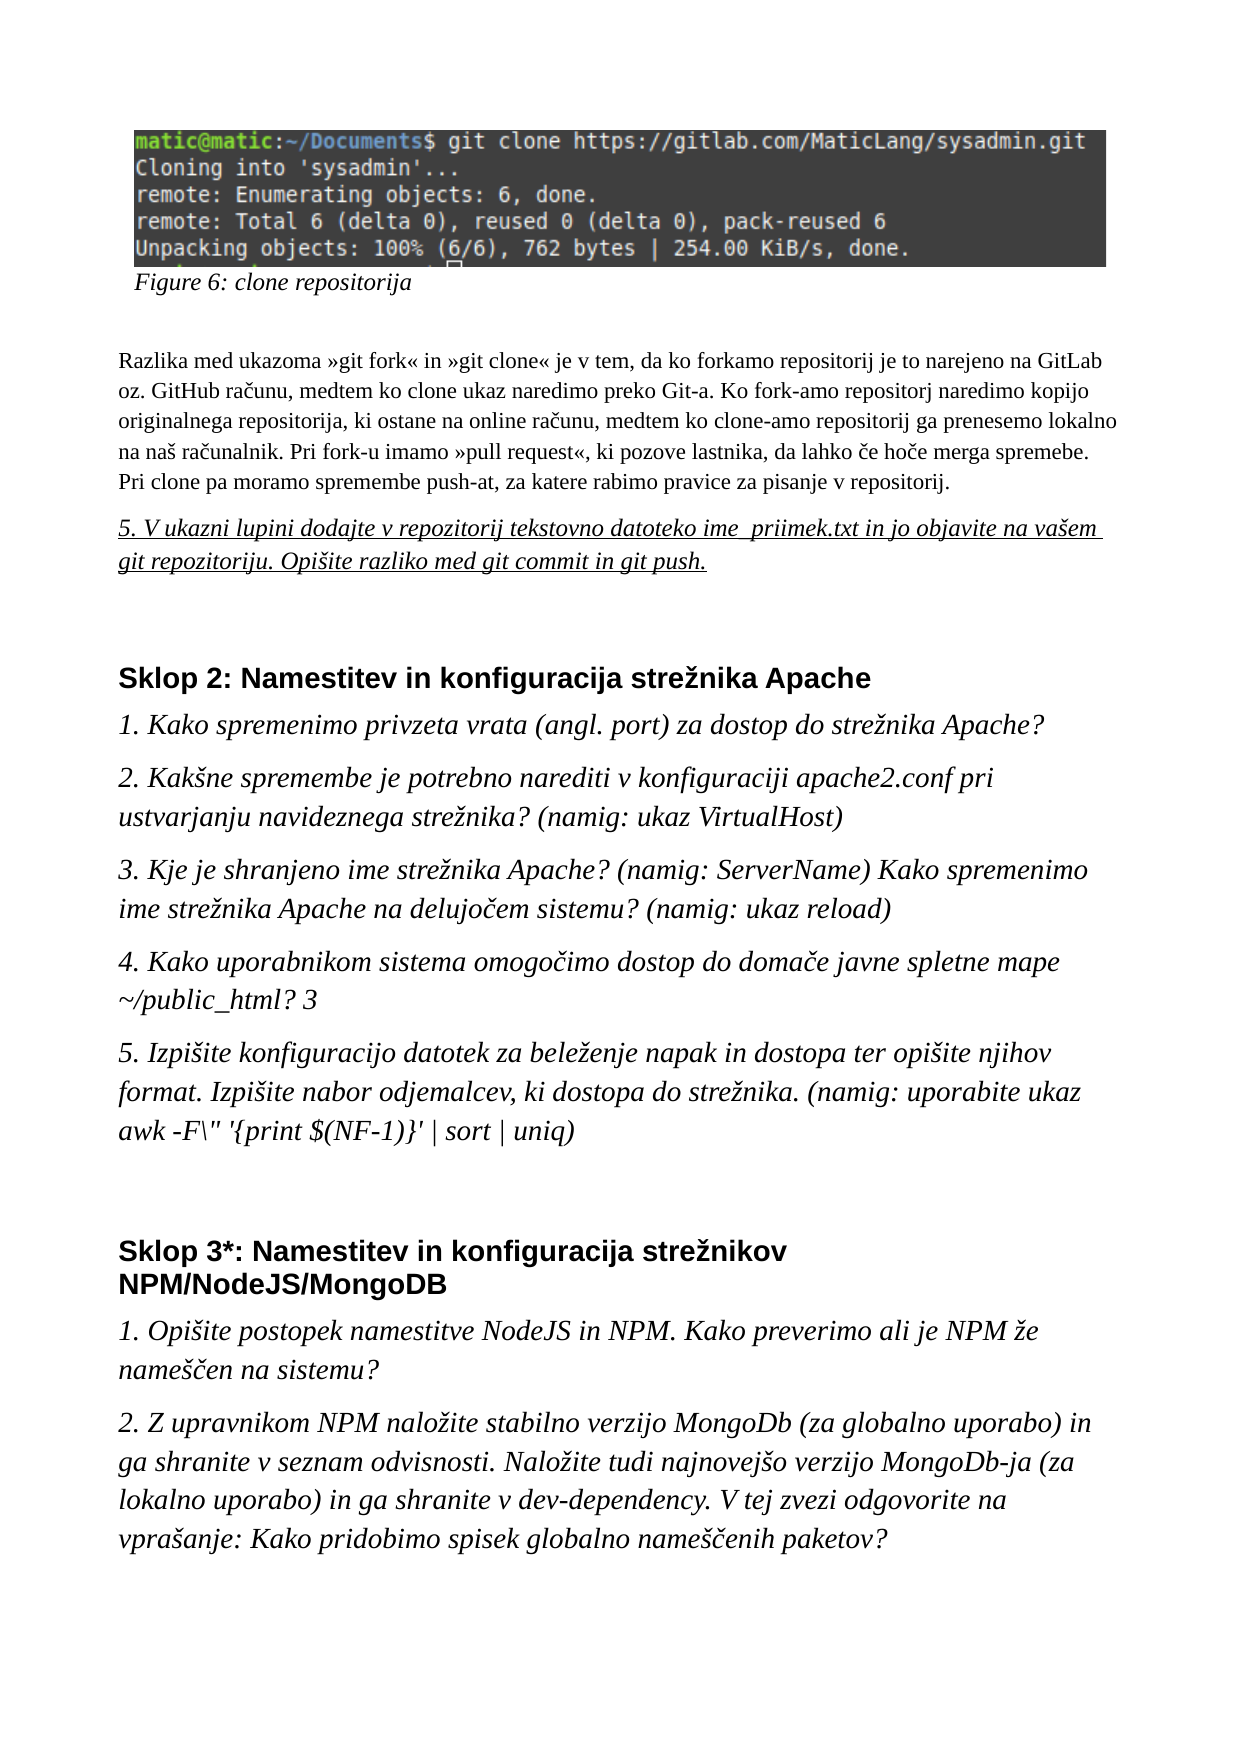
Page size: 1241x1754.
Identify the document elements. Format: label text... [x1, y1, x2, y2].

text 3. Kje je shranjeno ime strežnika Apache? (namig: ServerName) Kako spremenimo ime strežnika Apache na delujočem sistemu? (namig: ukaz reload) [118, 852, 1122, 924]
text Razlika med ukazoma »git fork« in »git clone« je v tem, da ko forkamo repositorij je to narejeno na GitLab oz. GitHub računu, medtem ko clone ukaz naredimo preko Git-a. Ko fork-amo repositorj naredimo kopijo originalnega repositorija, ki ostane na online računu, medtem ko clone-amo repositorij ga prenesemo lokalno na naš računalnik. Pri fork-u imamo »pull request«, ki pozove lastnika, da lahko če hoče merga spremebe. Pri clone pa moramo spremembe push-at, za katere rabimo pravice za pisanje v repositorij. [118, 347, 1122, 494]
text 5. V ukazni lupini dodajte v repozitorij tekstovno datoteko ime_priimek.txt in jo objavite na vašem git repozitoriju. Opišite razliko med git commit in git push. [118, 513, 1122, 574]
picture [134, 130, 1107, 267]
text 1. Opišite postopek namestitve NodeJS in NPM. Kako preverimo ali je NPM že nameščen na sistemu? [118, 1313, 1122, 1386]
text 2. Z upravnikom NPM naložite stabilno verzijo MongoDb (za globalno uporabo) in ga shranite v seznam odvisnosti. Naložite tudi najnovejšo verzijo MongoDb-ja (za lokalno uporabo) in ga shranite v dev-dependency. V tej zvezi odgovorite na vprašanje: Kako pridobimo spisek globalno nameščenih paketov? [118, 1405, 1122, 1554]
subtitle Sklop 2: Namestitev in konfiguracija strežnika Apache [118, 661, 1122, 695]
text Figure 6: clone repositorija [134, 267, 1106, 295]
subtitle Sklop 3*: Namestitev in konfiguracija strežnikov NPM/NodeJS/MongoDB [118, 1233, 1122, 1301]
text 4. Kako uporabnikom sistema omogočimo dostop do domače javne spletne mape ~/public_html? 3 [118, 944, 1122, 1016]
text 2. Kakšne spremembe je potrebno narediti v konfiguraciji apache2.conf pri ustvarjanju navideznega strežnika? (namig: ukaz VirtualHost) [118, 761, 1122, 833]
text 1. Kako spremenimo privzeta vrata (angl. port) za dostop do strežnika Apache? [118, 707, 1122, 741]
text 5. Izpišite konfiguracijo datotek za beleženje napak in dostopa ter opišite njihov format. Izpišite nabor odjemalcev, ki dostopa do strežnika. (namig: uporabite ukaz awk -F\" '{print $(NF-1)}' | sort | uniq) [118, 1036, 1122, 1146]
